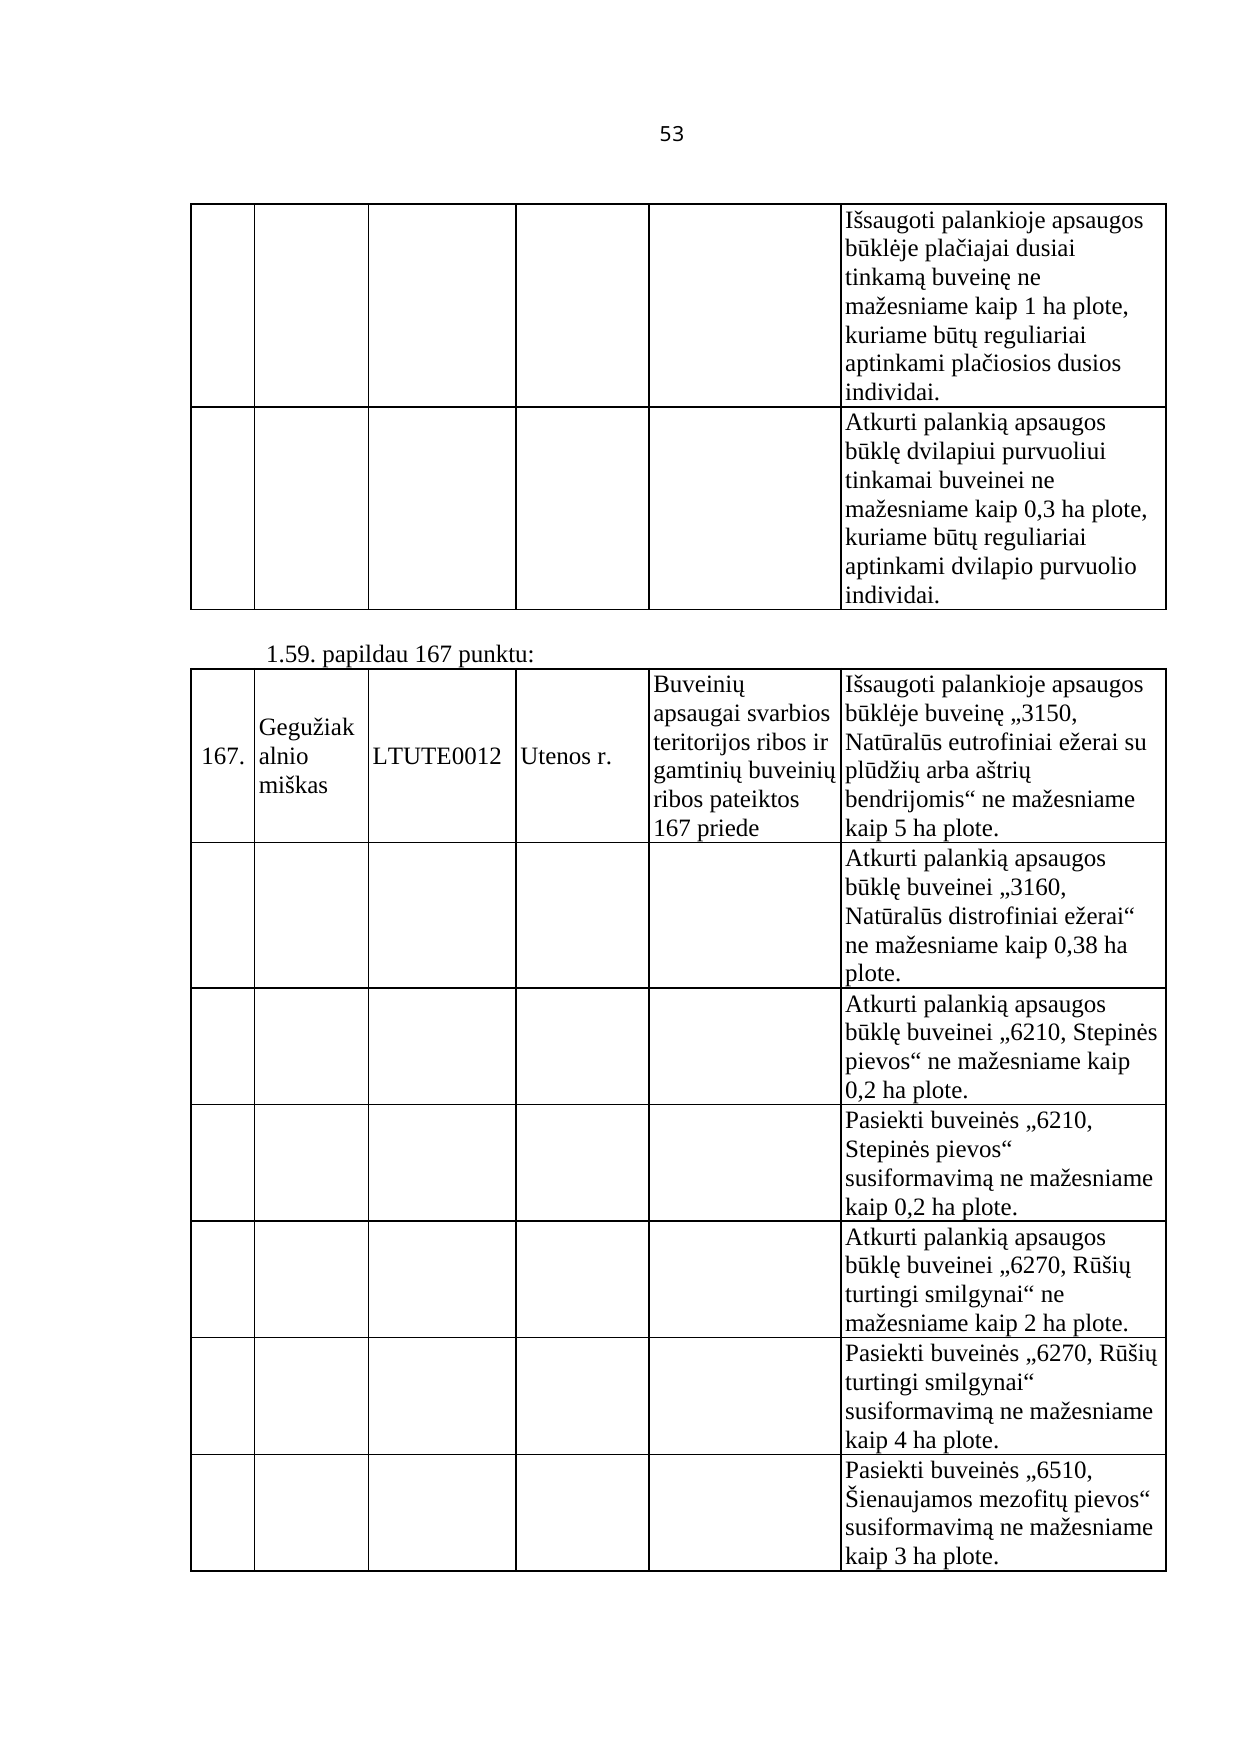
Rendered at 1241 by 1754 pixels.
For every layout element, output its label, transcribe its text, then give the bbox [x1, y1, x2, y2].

table_cell [517, 1222, 648, 1337]
text 1.59. papildau 167 punktu: [177, 639, 1166, 668]
table_cell Pasiekti buveinės „6210, Stepinės pievos“ susiformavimą ne mažesniame kaip 0,2 ha plote. [842, 1105, 1165, 1220]
table_cell [192, 1338, 254, 1453]
table_cell [192, 1222, 254, 1337]
table_cell [517, 408, 648, 609]
table_cell [255, 843, 368, 987]
table_cell Pasiekti buveinės „6270, Rūšių turtingi smilgynai“ susiformavimą ne mažesniame kaip 4 ha plote. [842, 1338, 1165, 1453]
table_cell [255, 1338, 368, 1453]
table_cell [192, 1105, 254, 1220]
table_header Išsaugoti palankioje apsaugos būklėje buveinę „3150, Natūralūs eutrofiniai ežerai su plūdžių arba aštrių bendrijomis“ ne mažesniame kaip 5 ha plote. [842, 670, 1165, 842]
table_cell [369, 843, 515, 987]
table_cell [650, 1338, 840, 1453]
table_cell Pasiekti buveinės „6510, Šienaujamos mezofitų pievos“ susiformavimą ne mažesniame kaip 3 ha plote. [842, 1455, 1165, 1570]
table_cell [255, 1455, 368, 1570]
table_cell [650, 843, 840, 987]
table_cell [517, 843, 648, 987]
table_cell [369, 205, 515, 406]
table_cell [255, 408, 368, 609]
table_cell [192, 843, 254, 987]
table_cell Atkurti palankią apsaugos būklę buveinei „6210, Stepinės pievos“ ne mažesniame kaip 0,2 ha plote. [842, 989, 1165, 1104]
table_cell [650, 1105, 840, 1220]
table_cell [650, 205, 840, 406]
table_cell [192, 408, 254, 609]
table_cell [517, 1338, 648, 1453]
table_cell Išsaugoti palankioje apsaugos būklėje plačiajai dusiai tinkamą buveinę ne mažesniame kaip 1 ha plote, kuriame būtų reguliariai aptinkami plačiosios dusios individai. [842, 205, 1165, 406]
table_cell [517, 1105, 648, 1220]
table_cell [650, 1455, 840, 1570]
table_cell [255, 1222, 368, 1337]
table_cell [192, 1455, 254, 1570]
table_cell Atkurti palankią apsaugos būklę buveinei „6270, Rūšių turtingi smilgynai“ ne mažesniame kaip 2 ha plote. [842, 1222, 1165, 1337]
table_cell [369, 1338, 515, 1453]
table_cell [369, 1105, 515, 1220]
table_cell [192, 989, 254, 1104]
table_cell [255, 989, 368, 1104]
table_cell [369, 989, 515, 1104]
table_cell [517, 1455, 648, 1570]
table_cell [369, 1222, 515, 1337]
table_header 167. [192, 670, 254, 842]
table_header Utenos r. [517, 670, 648, 842]
table_cell Atkurti palankią apsaugos būklę buveinei „3160, Natūralūs distrofiniai ežerai“ ne mažesniame kaip 0,38 ha plote. [842, 843, 1165, 987]
table_cell [650, 1222, 840, 1337]
table_cell [650, 989, 840, 1104]
table_header LTUTE0012 [369, 670, 515, 842]
table_cell [369, 408, 515, 609]
table_header Gegužiakalnio miškas [255, 670, 368, 842]
table_cell [255, 1105, 368, 1220]
table_cell [650, 408, 840, 609]
table_cell [517, 989, 648, 1104]
table_cell [517, 205, 648, 406]
table_cell [255, 205, 368, 406]
table_header Buveinių apsaugai svarbios teritorijos ribos ir gamtinių buveinių ribos pateiktos 167 priede [650, 670, 840, 842]
table_cell Atkurti palankią apsaugos būklę dvilapiui purvuoliui tinkamai buveinei ne mažesniame kaip 0,3 ha plote, kuriame būtų reguliariai aptinkami dvilapio purvuolio individai. [842, 408, 1165, 609]
table_cell [369, 1455, 515, 1570]
table_cell [192, 205, 254, 406]
